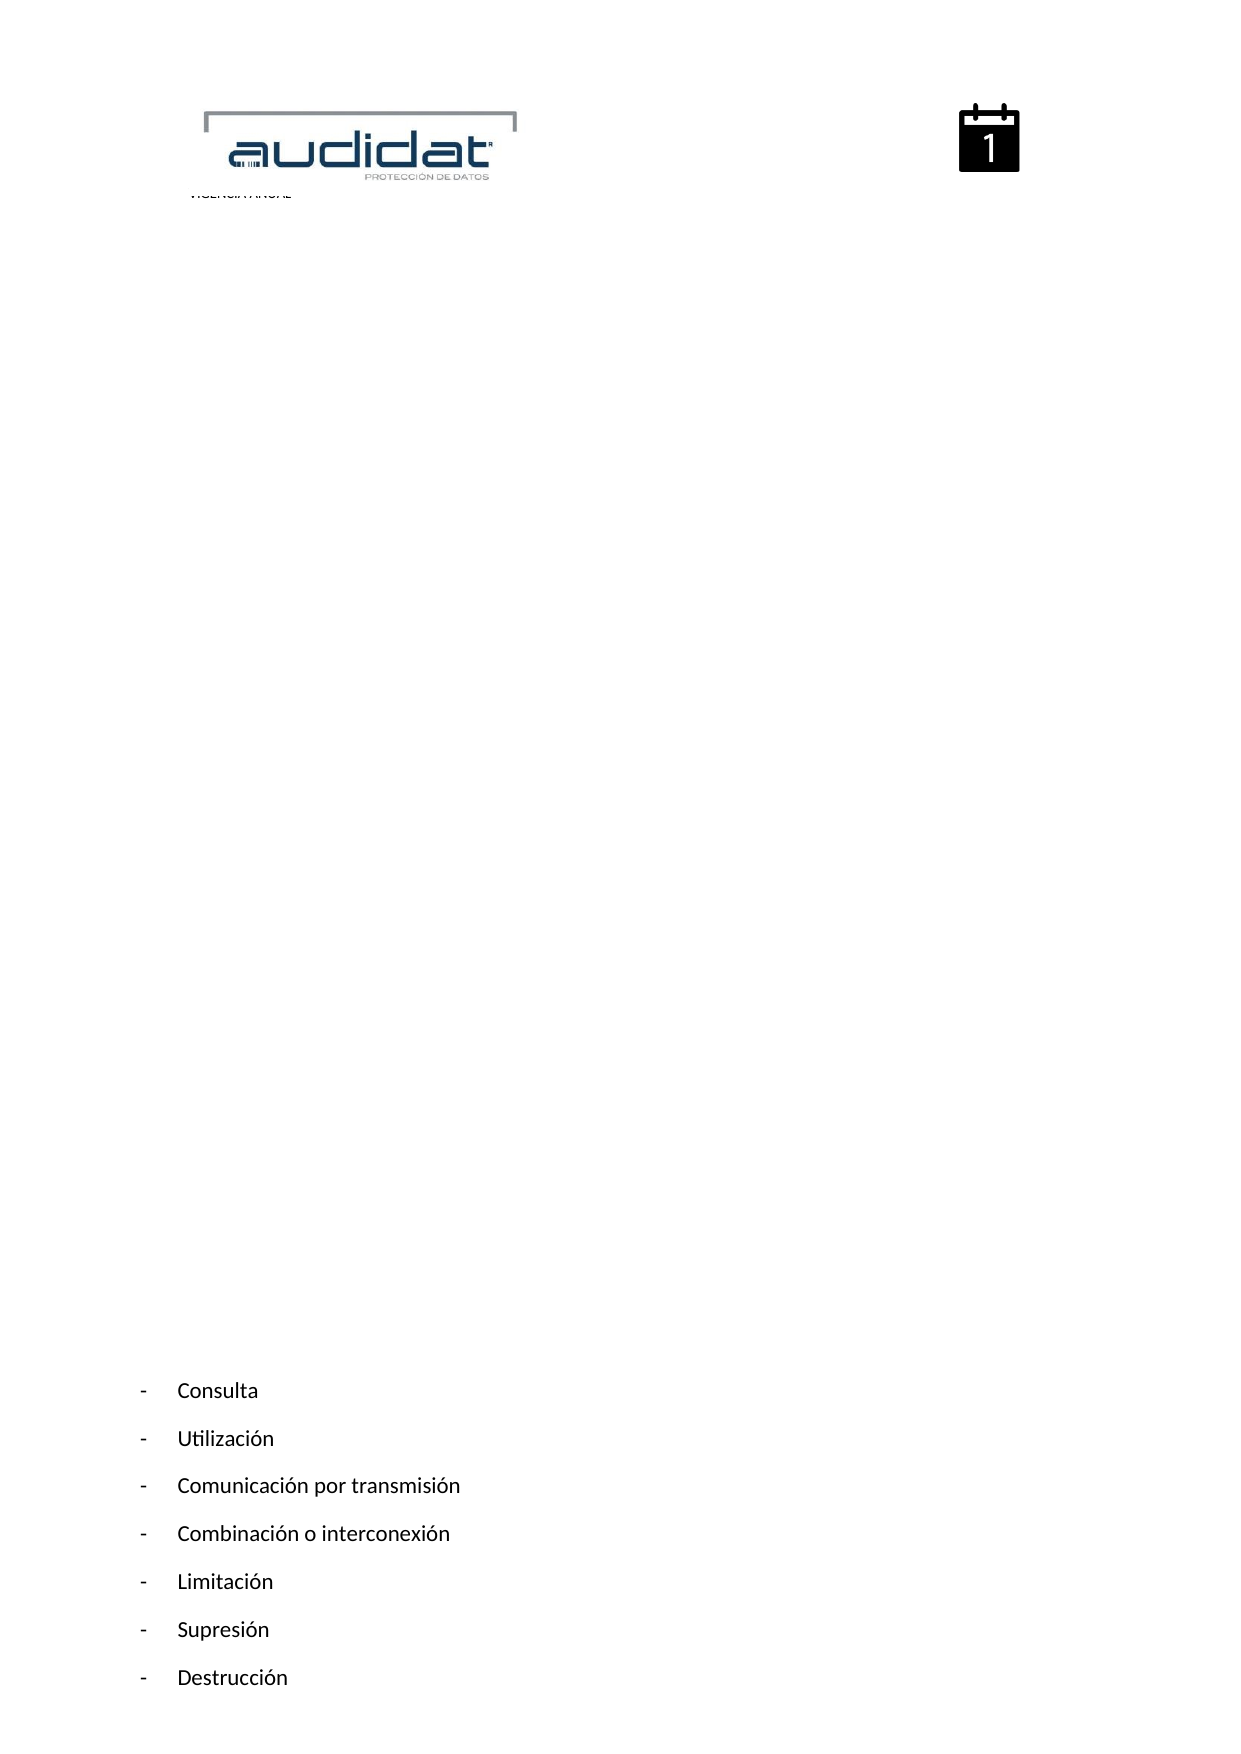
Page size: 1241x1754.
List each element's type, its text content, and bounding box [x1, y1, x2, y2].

list Combinación o interconexión [140, 1519, 1064, 1547]
list Consulta [140, 1376, 1064, 1404]
list Limitación [140, 1567, 1064, 1595]
list Destrucción [140, 1663, 1064, 1691]
list Supresión [140, 1615, 1064, 1643]
list Comunicación por transmisión [140, 1472, 1064, 1499]
list Utilización [140, 1424, 1064, 1452]
